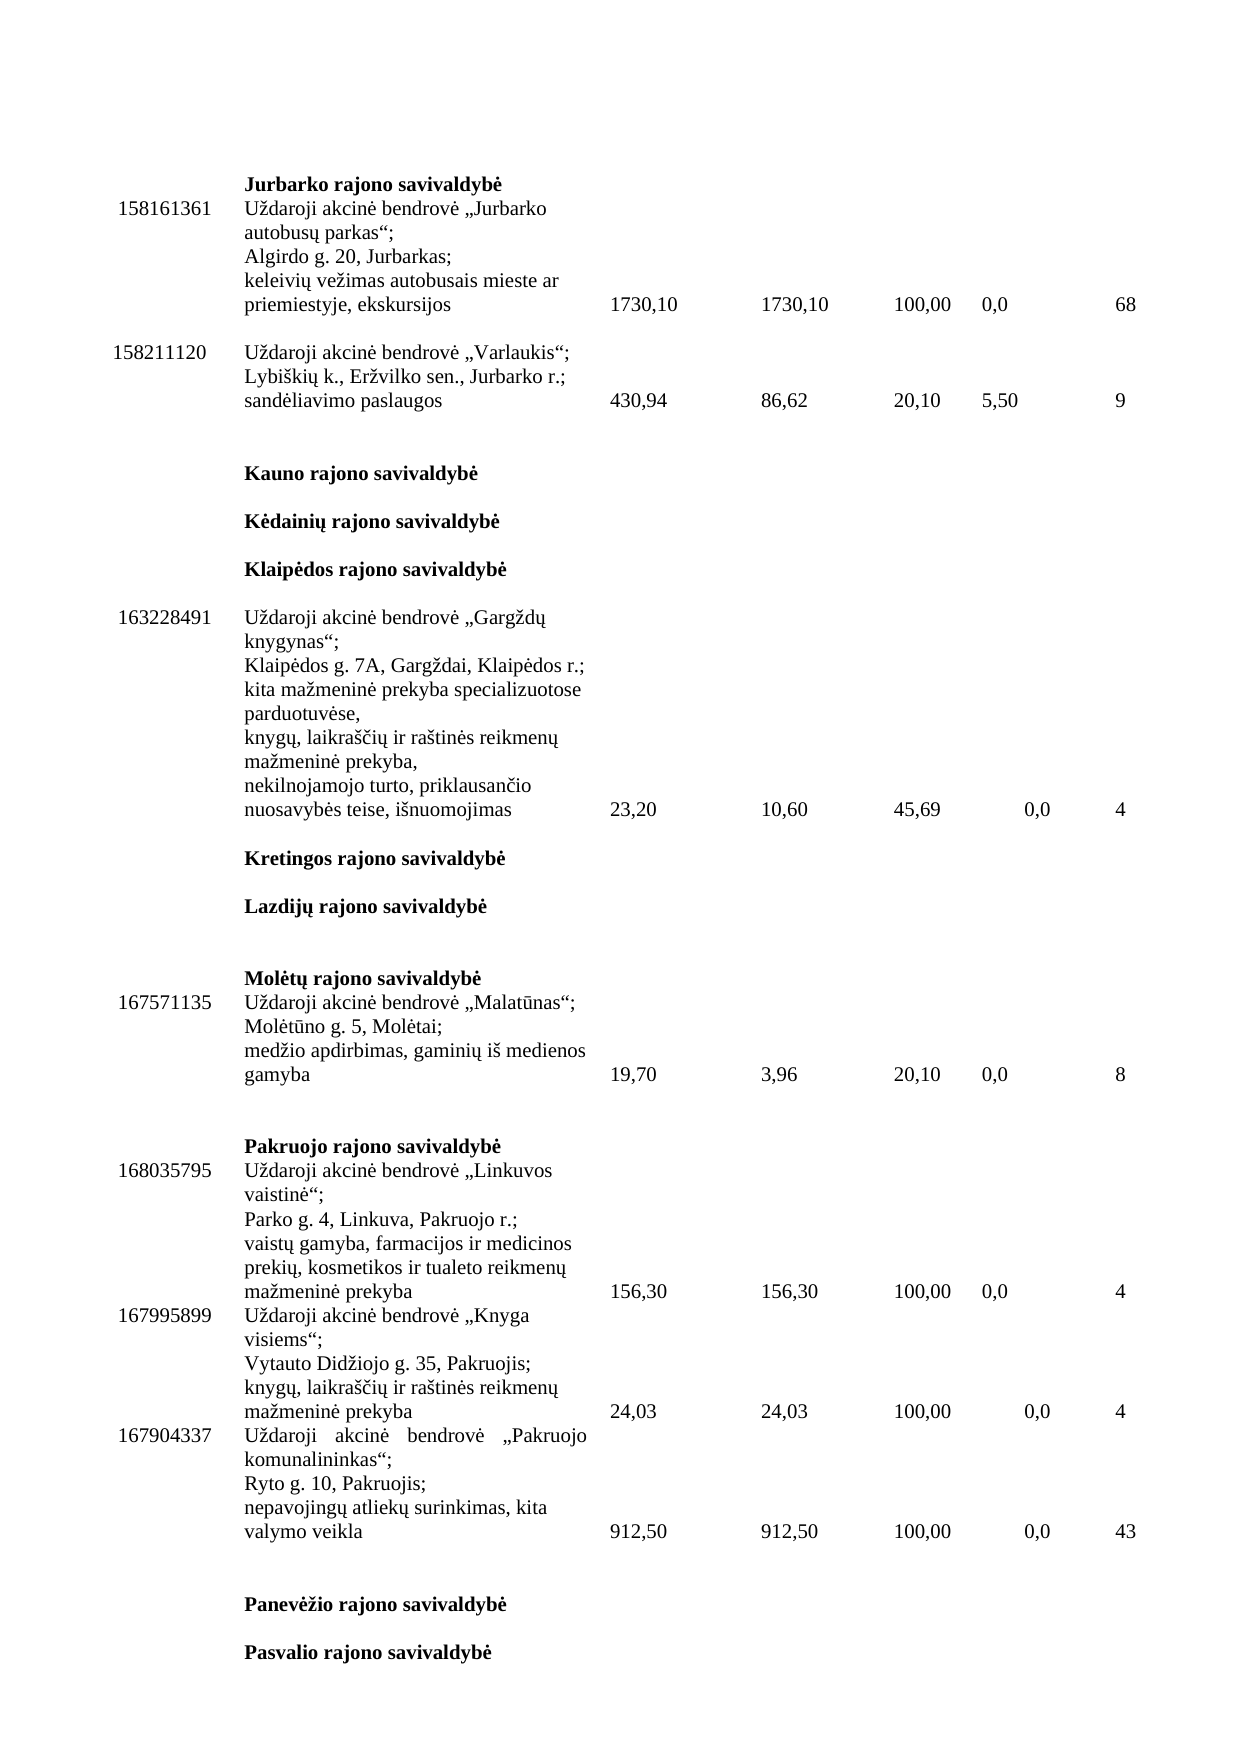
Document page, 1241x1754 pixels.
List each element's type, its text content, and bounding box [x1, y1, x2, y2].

table_cell 0,0 [970, 605, 1104, 821]
table_cell 24,03 [599, 1303, 749, 1423]
table_cell 0,0 [970, 990, 1104, 1086]
table_cell 0,0 [970, 1423, 1104, 1543]
table_cell [1104, 316, 1198, 340]
table_cell [101, 918, 1198, 942]
table_cell 0,0 [970, 1158, 1104, 1303]
table_cell [233, 316, 598, 340]
table_cell Lazdijų rajono savivaldybė [233, 894, 1198, 918]
table_cell 24,03 [750, 1303, 882, 1423]
table_cell [101, 846, 233, 869]
table_cell Kauno rajono savivaldybė [233, 461, 1198, 484]
table_cell [101, 316, 233, 340]
table_cell [101, 1591, 233, 1616]
table_cell 100,00 [883, 1158, 970, 1303]
table_cell 1730,10 [599, 196, 749, 316]
table_cell [101, 821, 1198, 846]
table_cell Uždaroji akcinė bendrovė „Gargždų knygynas“; Klaipėdos g. 7A, Gargždai, Klaipėdos r.; kita mažmeninė prekyba specializuotose parduotuvėse, knygų, laikraščių ir raštinės reikmenų mažmeninė prekyba, nekilnojamojo turto, priklausančio nuosavybės teise, išnuomojimas [233, 605, 598, 821]
table_cell [101, 581, 1198, 605]
table_cell 3,96 [750, 990, 882, 1086]
table_cell 1730,10 [750, 196, 882, 316]
table_cell 4 [1104, 1158, 1198, 1303]
table_cell [101, 966, 233, 990]
table_cell 100,00 [883, 196, 970, 316]
table_cell 4 [1104, 605, 1198, 821]
table_cell 100,00 [883, 1423, 970, 1543]
table_cell [101, 894, 233, 918]
table_cell 9 [1104, 340, 1198, 412]
table_cell 4 [1104, 1303, 1198, 1423]
table_cell 0,0 [970, 196, 1104, 316]
table_cell Uždaroji akcinė bendrovė „Linkuvos vaistinė“; Parko g. 4, Linkuva, Pakruojo r.; vaistų gamyba, farmacijos ir medicinos prekių, kosmetikos ir tualeto reikmenų mažmeninė prekyba [233, 1158, 598, 1303]
table_cell 45,69 [883, 605, 970, 821]
table_cell 156,30 [599, 1158, 749, 1303]
table_cell 158161361 [101, 196, 233, 316]
table_cell 20,10 [883, 340, 970, 412]
table_cell [750, 316, 882, 340]
table_cell Jurbarko rajono savivaldybė [233, 172, 1198, 196]
table_cell Kretingos rajono savivaldybė [233, 846, 1198, 869]
table_cell 23,20 [599, 605, 749, 821]
table_cell 167995899 [101, 1303, 233, 1423]
table_cell 10,60 [750, 605, 882, 821]
table_cell [101, 461, 233, 484]
table_cell 158211120 [101, 340, 233, 412]
table_cell 167571135 [101, 990, 233, 1086]
table_cell 156,30 [750, 1158, 882, 1303]
table_cell [101, 509, 233, 533]
table_cell Kėdainių rajono savivaldybė [233, 509, 1198, 533]
table_cell 167904337 [101, 1423, 233, 1543]
table_cell 430,94 [599, 340, 749, 412]
table_cell [101, 533, 1198, 557]
table_cell Molėtų rajono savivaldybė [233, 966, 1198, 990]
table_cell Pasvalio rajono savivaldybė [233, 1640, 1198, 1664]
table_cell [101, 1086, 1198, 1110]
table_cell Uždaroji akcinė bendrovė „Jurbarko autobusų parkas“; Algirdo g. 20, Jurbarkas; keleivių vežimas autobusais mieste ar priemiestyje, ekskursijos [233, 196, 598, 316]
table_cell 163228491 [101, 605, 233, 821]
table_cell [101, 436, 1198, 461]
table_cell 68 [1104, 196, 1198, 316]
table_cell [101, 1110, 1198, 1134]
table_cell [599, 316, 749, 340]
table_cell 8 [1104, 990, 1198, 1086]
table_cell [883, 316, 970, 340]
table_cell Klaipėdos rajono savivaldybė [233, 557, 1198, 581]
table_cell Uždaroji akcinė bendrovė „Knyga visiems“; Vytauto Didžiojo g. 35, Pakruojis; knygų, laikraščių ir raštinės reikmenų mažmeninė prekyba [233, 1303, 598, 1423]
table_cell [101, 1134, 233, 1158]
table_cell 5,50 [970, 340, 1104, 412]
table_cell 100,00 [883, 1303, 970, 1423]
table_cell [101, 485, 1198, 509]
table_cell [101, 557, 233, 581]
table_cell Pakruojo rajono savivaldybė [233, 1134, 1198, 1158]
table_cell Uždaroji akcinė bendrovė „Malatūnas“; Molėtūno g. 5, Molėtai; medžio apdirbimas, gaminių iš medienos gamyba [233, 990, 598, 1086]
table_cell [101, 1543, 1198, 1567]
table_cell Uždaroji akcinė bendrovė „Pakruojo komunalininkas“; Ryto g. 10, Pakruojis; nepavojingų atliekų surinkimas, kita valymo veikla [233, 1423, 598, 1543]
table_cell [101, 148, 1198, 172]
table_cell [101, 1568, 1198, 1591]
table_cell [101, 870, 1198, 894]
table_cell 912,50 [599, 1423, 749, 1543]
table_cell 0,0 [970, 1303, 1104, 1423]
table_cell Panevėžio rajono savivaldybė [233, 1591, 1198, 1616]
table_cell 20,10 [883, 990, 970, 1086]
table_cell Uždaroji akcinė bendrovė „Varlaukis“; Lybiškių k., Eržvilko sen., Jurbarko r.; sandėliavimo paslaugos [233, 340, 598, 412]
table_cell 19,70 [599, 990, 749, 1086]
table_cell 43 [1104, 1423, 1198, 1543]
table_cell [101, 172, 233, 196]
table_cell [970, 316, 1104, 340]
table_cell [101, 413, 1198, 436]
table_cell [101, 1616, 1198, 1639]
table_cell [101, 1640, 233, 1664]
table_cell [101, 942, 1198, 966]
table_cell 86,62 [750, 340, 882, 412]
table_cell 168035795 [101, 1158, 233, 1303]
table_cell 912,50 [750, 1423, 882, 1543]
